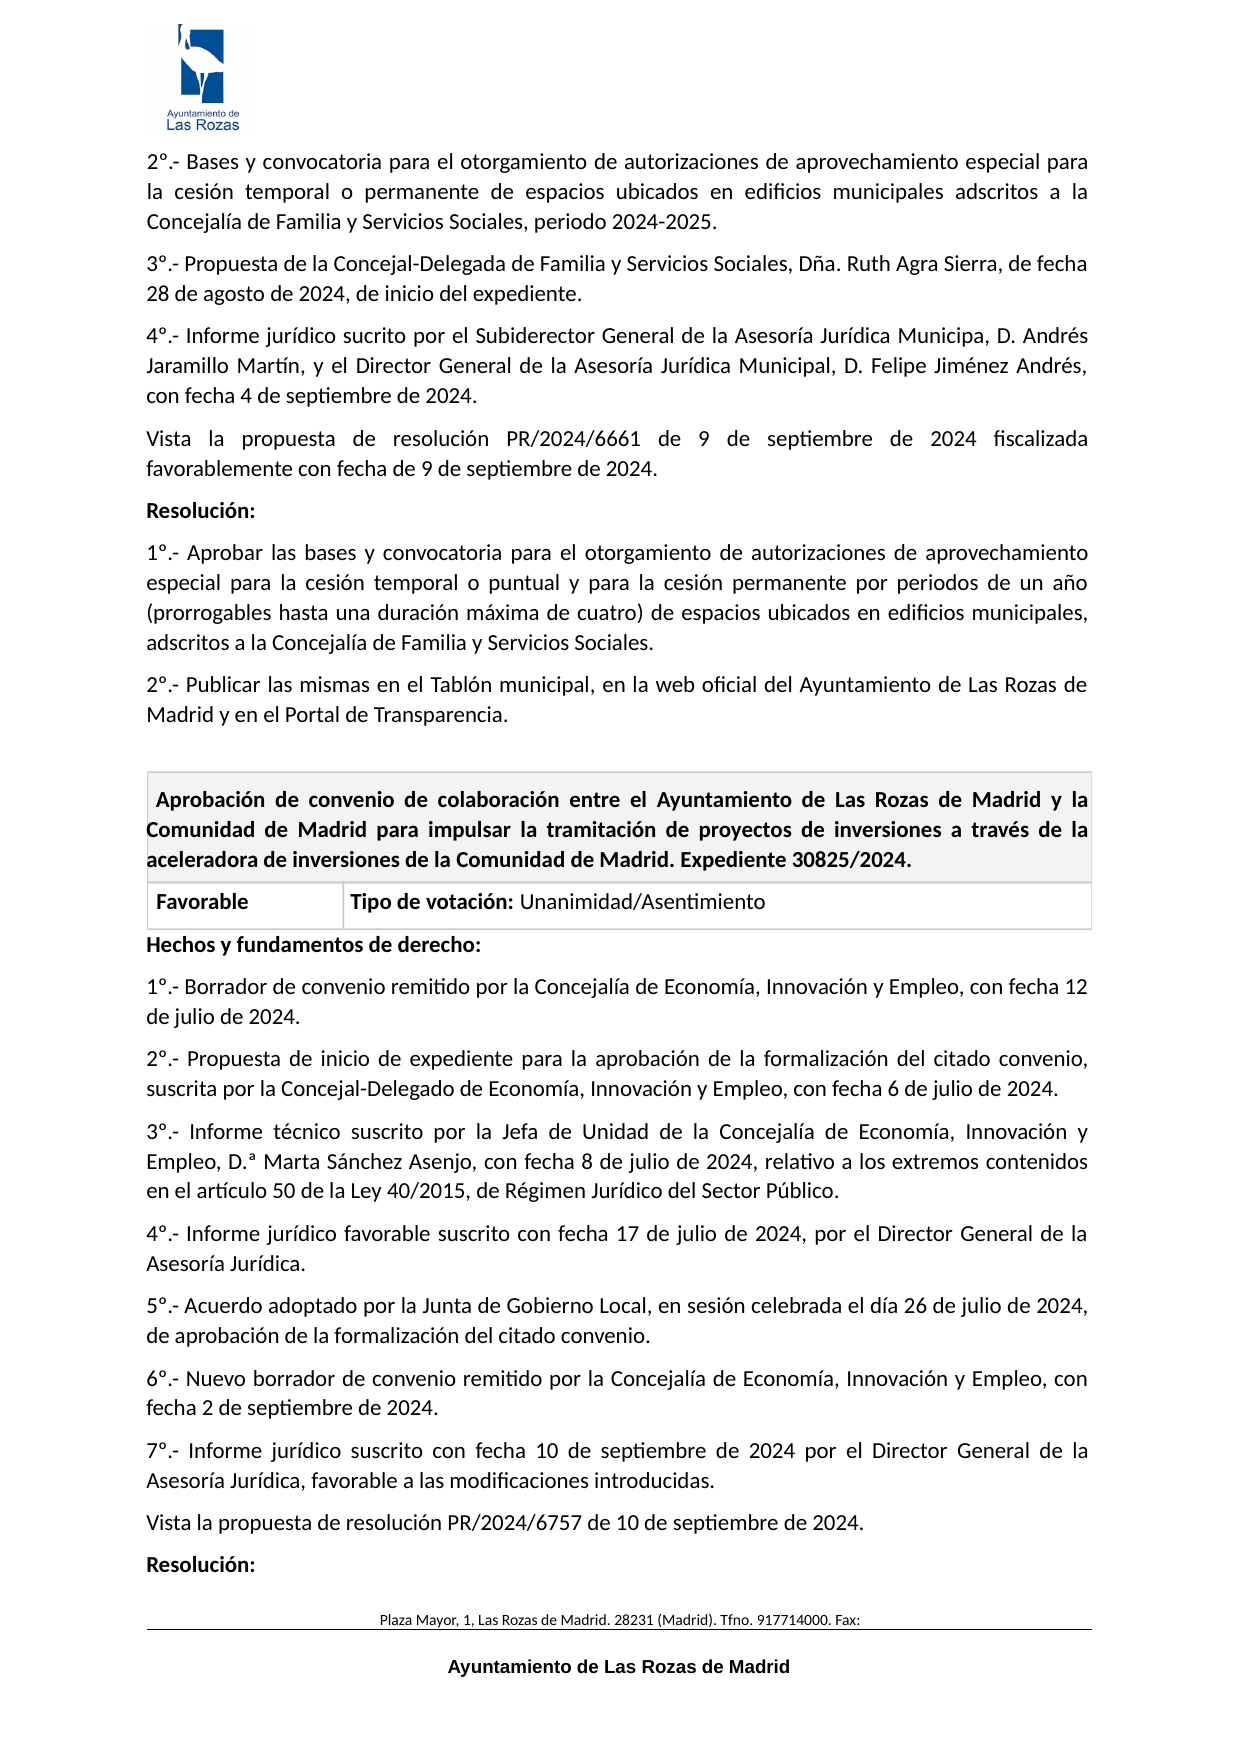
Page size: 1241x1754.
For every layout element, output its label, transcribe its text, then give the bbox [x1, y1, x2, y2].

text 3º.- Propuesta de la Concejal-Delegada de Familia y Servicios Sociales, Dña. Ruth Agra Sierra, de fecha 28 de agosto de 2024, de inicio del expediente. [146, 249, 1090, 307]
text Tipo de votación: Unanimidad/Asentimiento [345, 887, 1090, 916]
text 2º.- Publicar las mismas en el Tablón municipal, en la web oficial del Ayuntamiento de Las Rozas de Madrid y en el Portal de Transparencia. [146, 671, 1090, 728]
text 2º.- Propuesta de inicio de expediente para la aprobación de la formalización del citado convenio, suscrita por la Concejal-Delegado de Economía, Innovación y Empleo, con fecha 6 de julio de 2024. [146, 1044, 1090, 1102]
text 7º.- Informe jurídico suscrito con fecha 10 de septiembre de 2024 por el Director General de la Asesoría Jurídica, favorable a las modificaciones introducidas. [146, 1436, 1090, 1494]
text Vista la propuesta de resolución PR/2024/6661 de 9 de septiembre de 2024 fiscalizada favorablemente con fecha de 9 de septiembre de 2024. [146, 424, 1090, 482]
text Resolución: [146, 496, 1090, 524]
text Resolución: [146, 1551, 1090, 1579]
text Favorable [149, 887, 342, 916]
text 3º.- Informe técnico suscrito por la Jefa de Unidad de la Concejalía de Economía, Innovación y Empleo, D.ª Marta Sánchez Asenjo, con fecha 8 de julio de 2024, relativo a los extremos contenidos en el artículo 50 de la Ley 40/2015, de Régimen Jurídico del Sector Público. [146, 1117, 1090, 1205]
text 2º.- Bases y convocatoria para el otorgamiento de autorizaciones de aprovechamiento especial para la cesión temporal o permanente de espacios ubicados en edificios municipales adscritos a la Concejalía de Familia y Servicios Sociales, periodo 2024-2025. [147, 147, 1090, 235]
text 4º.- Informe jurídico favorable suscrito con fecha 17 de julio de 2024, por el Director General de la Asesoría Jurídica. [146, 1219, 1090, 1277]
text Vista la propuesta de resolución PR/2024/6757 de 10 de septiembre de 2024. [146, 1508, 1090, 1536]
text 5º.- Acuerdo adoptado por la Junta de Gobierno Local, en sesión celebrada el día 26 de julio de 2024, de aprobación de la formalización del citado convenio. [146, 1291, 1090, 1349]
text 1º.- Borrador de convenio remitido por la Concejalía de Economía, Innovación y Empleo, con fecha 12 de julio de 2024. [146, 972, 1090, 1030]
text 1º.- Aprobar las bases y convocatoria para el otorgamiento de autorizaciones de aprovechamiento especial para la cesión temporal o puntual y para la cesión permanente por periodos de un año (prorrogables hasta una duración máxima de cuatro) de espacios ubicados en edificios municipales, adscritos a la Concejalía de Familia y Servicios Sociales. [146, 538, 1090, 656]
text Hechos y fundamentos de derecho: [146, 930, 1090, 958]
text 6º.- Nuevo borrador de convenio remitido por la Concejalía de Economía, Innovación y Empleo, con fecha 2 de septiembre de 2024. [146, 1364, 1090, 1422]
text 4º.- Informe jurídico sucrito por el Subiderector General de la Asesoría Jurídica Municipa, D. Andrés Jaramillo Martín, y el Director General de la Asesoría Jurídica Municipal, D. Felipe Jiménez Andrés, con fecha 4 de septiembre de 2024. [146, 322, 1090, 409]
